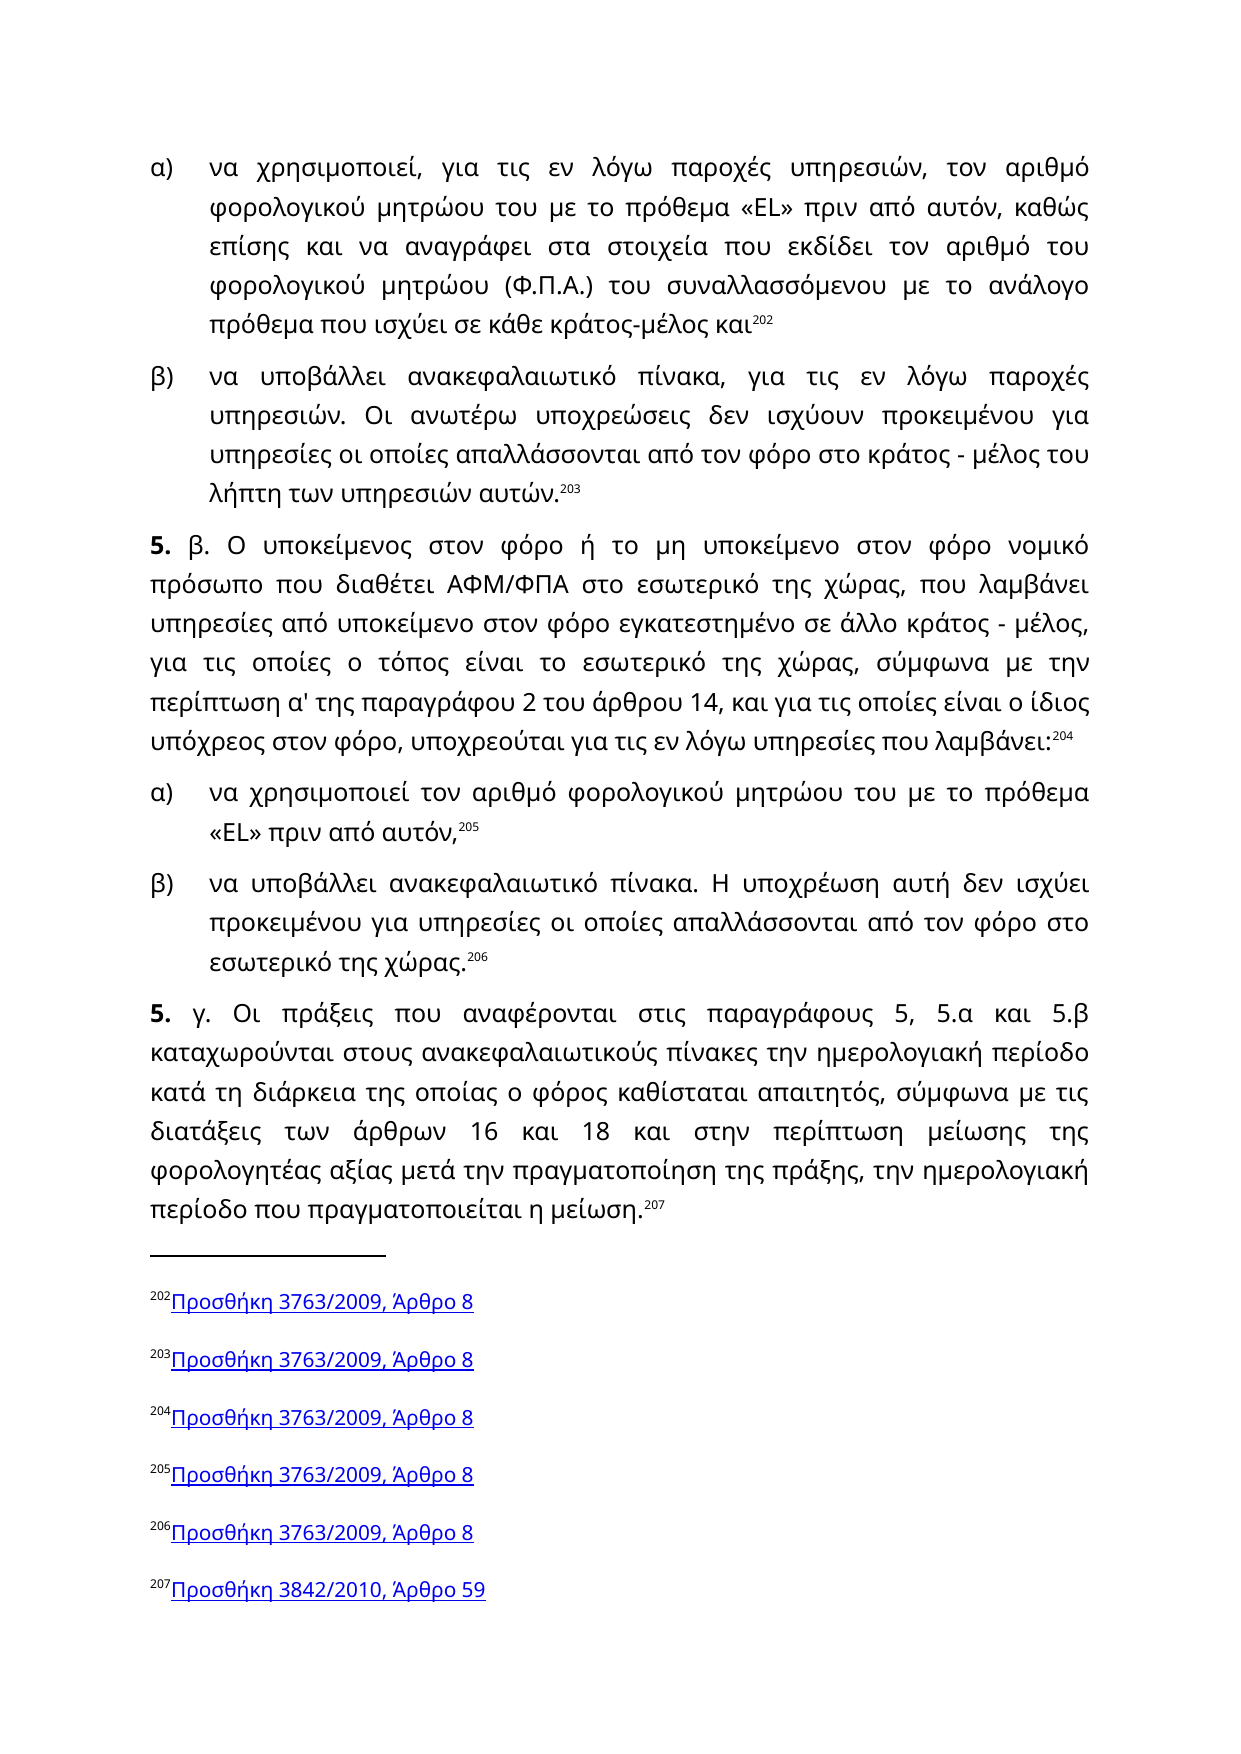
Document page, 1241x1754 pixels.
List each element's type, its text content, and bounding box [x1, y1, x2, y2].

text 5. γ. Οι πράξεις που αναφέρονται στις παραγράφους 5, 5.α και 5.β καταχωρούνται στους ανακεφαλαιωτικούς πίνακες την ημερολογιακή περίοδο κατά τη διάρκεια της οποίας ο φόρος καθίσταται απαιτητός, σύμφωνα με τις διατάξεις των άρθρων 16 και 18 και στην περίπτωση μείωσης της φορολογητέας αξίας μετά την πραγματοποίηση της πράξης, την ημερολογιακή περίοδο που πραγματοποιείται η μείωση. [150, 996, 1090, 1226]
list α) να χρησιμοποιεί, για τις εν λόγω παροχές υπη­ρεσιών, τον αριθμό φορολογικού μητρώου του με το πρόθεμα «EL» πριν από αυτόν, καθώς επίσης και να αναγράφει στα στοιχεία που εκδίδει τον αριθμό του φορολογικού μητρώου (Φ.Π.Α.) του συναλλασσόμενου με το ανάλογο πρόθεμα που ισχύει σε κάθε κράτος-μέλος και [150, 150, 1090, 341]
text Προσθήκη 3763/2009, Άρθρο 8 [150, 1518, 1090, 1546]
text Προσθήκη 3763/2009, Άρθρο 8 [150, 1460, 1090, 1489]
text Προσθήκη 3763/2009, Άρθρο 8 [150, 1287, 1090, 1316]
list β) να υποβάλλει ανακεφαλαιωτικό πίνακα. Η υποχρέωση αυτή δεν ισχύει προκειμένου για υπη­ρεσίες οι οποίες απαλλάσσονται από τον φόρο στο εσωτερικό της χώρας. [150, 866, 1090, 978]
text Προσθήκη 3763/2009, Άρθρο 8 [150, 1345, 1090, 1373]
list β) να υποβάλλει ανακεφαλαιωτικό πίνακα, για τις εν λόγω παροχές υπηρεσιών. Οι ανωτέρω υποχρεώσεις δεν ισχύουν προκειμένου για υπηρεσίες οι οποίες απαλλάσσονται από τον φόρο στο κράτος - μέλος του λήπτη των υπηρεσιών αυτών. [150, 358, 1090, 510]
text Προσθήκη 3842/2010, Άρθρο 59 [150, 1576, 1090, 1604]
text Προσθήκη 3763/2009, Άρθρο 8 [150, 1403, 1090, 1431]
text 5. β. Ο υποκείμενος στον φόρο ή το μη υποκείμενο στον φόρο νομικό πρόσωπο που διαθέτει ΑΦΜ/ΦΠΑ στο εσωτερικό της χώρας, που λαμβάνει υπηρεσίες από υποκείμενο στον φόρο εγκατεστημένο σε άλλο κράτος - μέλος, για τις οποίες ο τόπος είναι το εσω­τερικό της χώρας, σύμφωνα με την περίπτωση α' της παραγράφου 2 του άρθρου 14, και για τις οποίες είναι ο ίδιος υπόχρεος στον φόρο, υποχρεούται για τις εν λόγω υπηρεσίες που λαμβάνει: [150, 527, 1090, 757]
list α) να χρησιμοποιεί τον αριθμό φορολογικού μητρώου του με το πρόθεμα «EL» πριν από αυτόν, [150, 775, 1090, 848]
